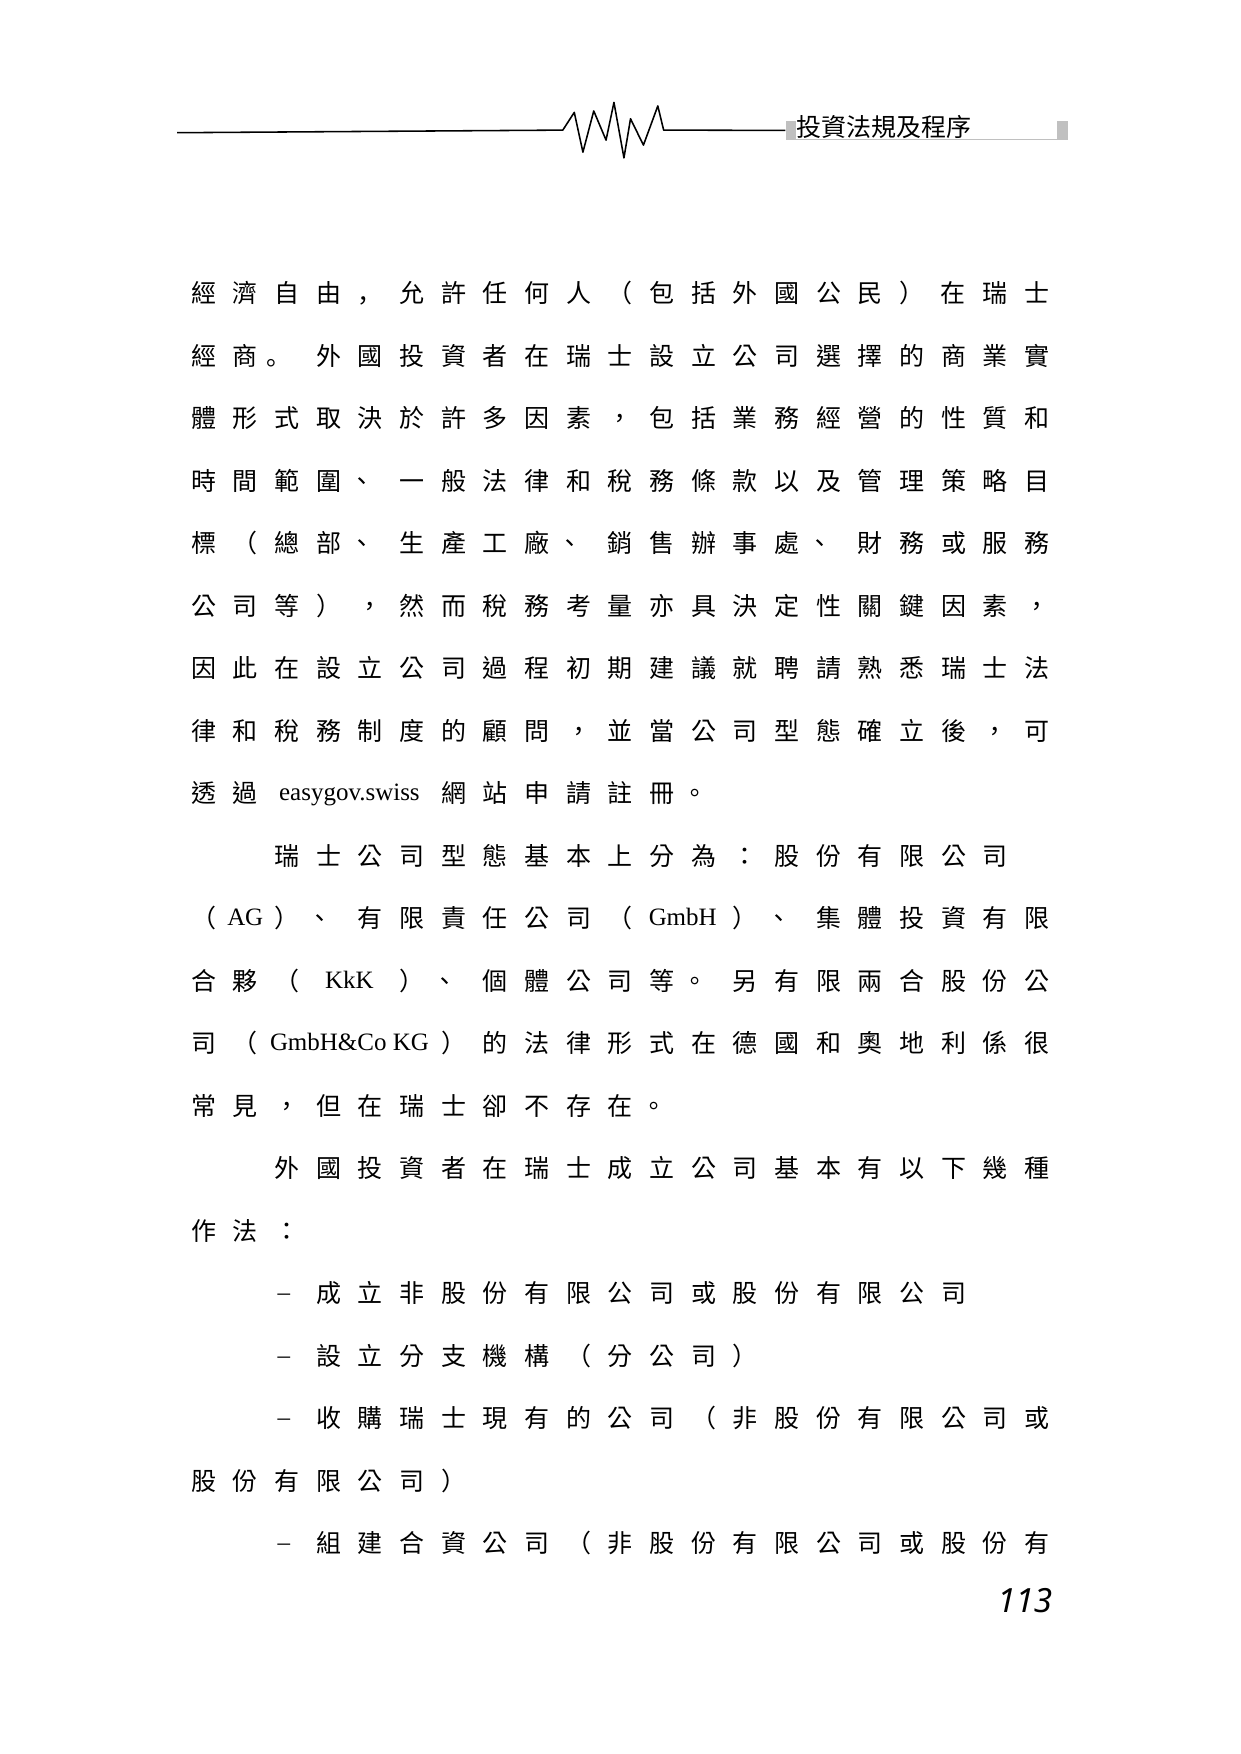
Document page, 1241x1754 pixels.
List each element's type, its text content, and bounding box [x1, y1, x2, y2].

text 經濟自由，允許任何人（包括外國公民）在瑞士經商。外國投資者在瑞士設立公司選擇的商業實體形式取決於許多因素，包括業務經營的性質和時間範圍、一般法律和稅務條款以及管理策略目標（總部、生產工廠、銷售辦事處、財務或服務公司等），然而稅務考量亦具決定性關鍵因素，因此在設立公司過程初期建議就聘請熟悉瑞士法律和稅務制度的顧問，並當公司型態確立後，可透過easygov.swiss網站申請註冊。 [183, 250, 1058, 813]
text – 設立分支機構（分公司） [183, 1313, 1058, 1375]
text 瑞士公司型態基本上分為：股份有限公司（AG）、有限責任公司（GmbH）、集體投資有限合夥（KkK）、個體公司等。另有限兩合股份公司（GmbH&Co KG）的法律形式在德國和奧地利係很常見，但在瑞士卻不存在。 [183, 813, 1058, 1125]
text 外國投資者在瑞士成立公司基本有以下幾種作法： [183, 1125, 1058, 1250]
text – 成立非股份有限公司或股份有限公司 [183, 1250, 1058, 1313]
text – 組建合資公司（非股份有限公司或股份有 [183, 1500, 1058, 1563]
text – 收購瑞士現有的公司（非股份有限公司或股份有限公司） [183, 1375, 1058, 1500]
